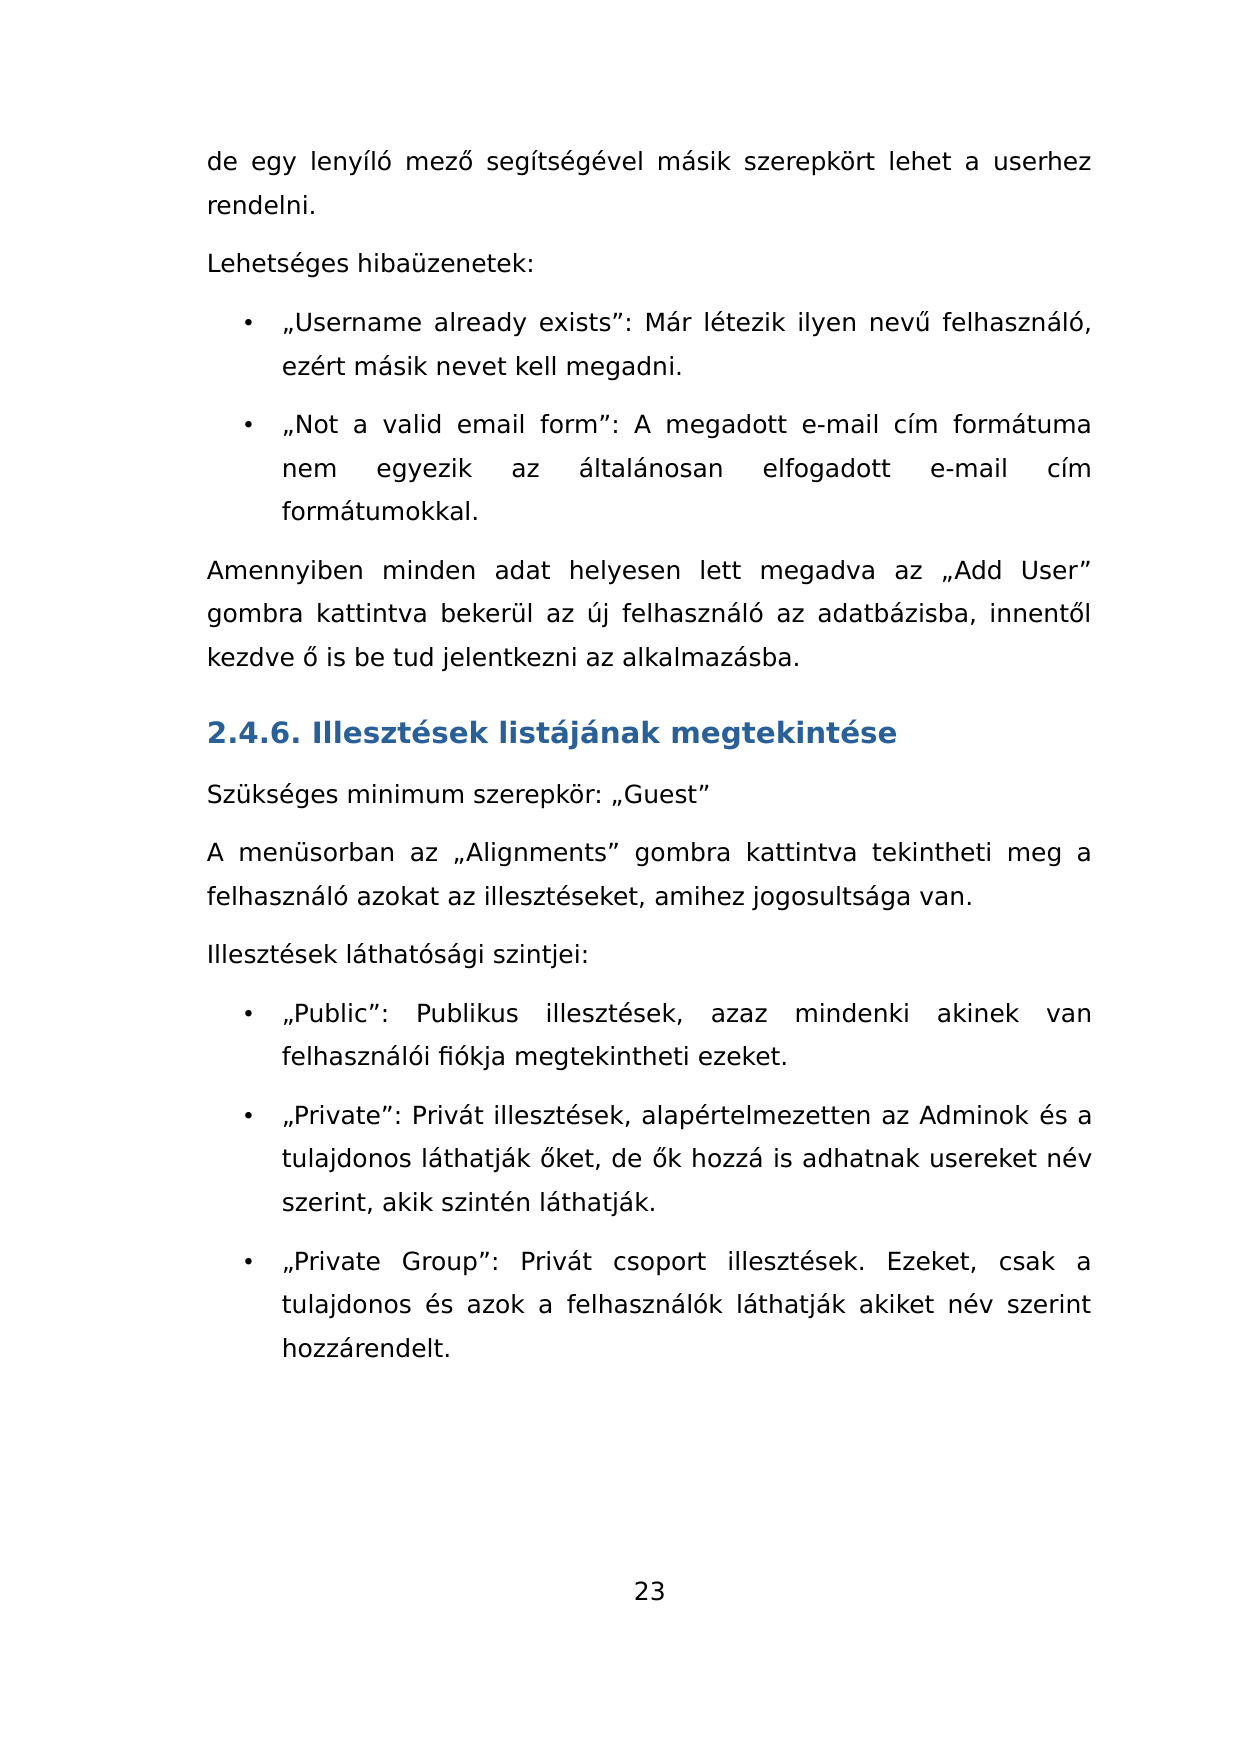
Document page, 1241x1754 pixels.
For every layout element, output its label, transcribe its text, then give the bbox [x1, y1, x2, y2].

text Lehetséges hibaüzenetek: [207, 250, 1093, 279]
subtitle Illesztések listájának megtekintése [207, 716, 1093, 751]
list „Private Group”: Privát csoport illesztések. Ezeket, csak a tulajdonos és azok a felhasználók láthatják akiket név szerint hozzárendelt. [244, 1247, 1093, 1363]
text A menüsorban az „Alignments” gombra kattintva tekintheti meg a felhasználó azokat az illesztéseket, amihez jogosultsága van. [207, 838, 1093, 911]
list „Private”: Privát illesztések, alapértelmezetten az Adminok és a tulajdonos láthatják őket, de ők hozzá is adhatnak usereket név szerint, akik szintén láthatják. [244, 1101, 1093, 1218]
text de egy lenyíló mező segítségével másik szerepkört lehet a userhez rendelni. [207, 148, 1093, 221]
text Illesztések láthatósági szintjei: [207, 941, 1093, 970]
list „Public”: Publikus illesztések, azaz mindenki akinek van felhasználói fiókja megtekintheti ezeket. [244, 999, 1093, 1072]
list „Not a valid email form”: A megadott e-mail cím formátuma nem egyezik az általánosan elfogadott e-mail cím formátumokkal. [244, 410, 1093, 527]
text Amennyiben minden adat helyesen lett megadva az „Add User” gombra kattintva bekerül az új felhasználó az adatbázisba, innentől kezdve ő is be tud jelentkezni az alkalmazásba. [207, 556, 1093, 673]
list „Username already exists”: Már létezik ilyen nevű felhasználó, ezért másik nevet kell megadni. [244, 308, 1093, 381]
text Szükséges minimum szerepkör: „Guest” [207, 780, 1093, 809]
